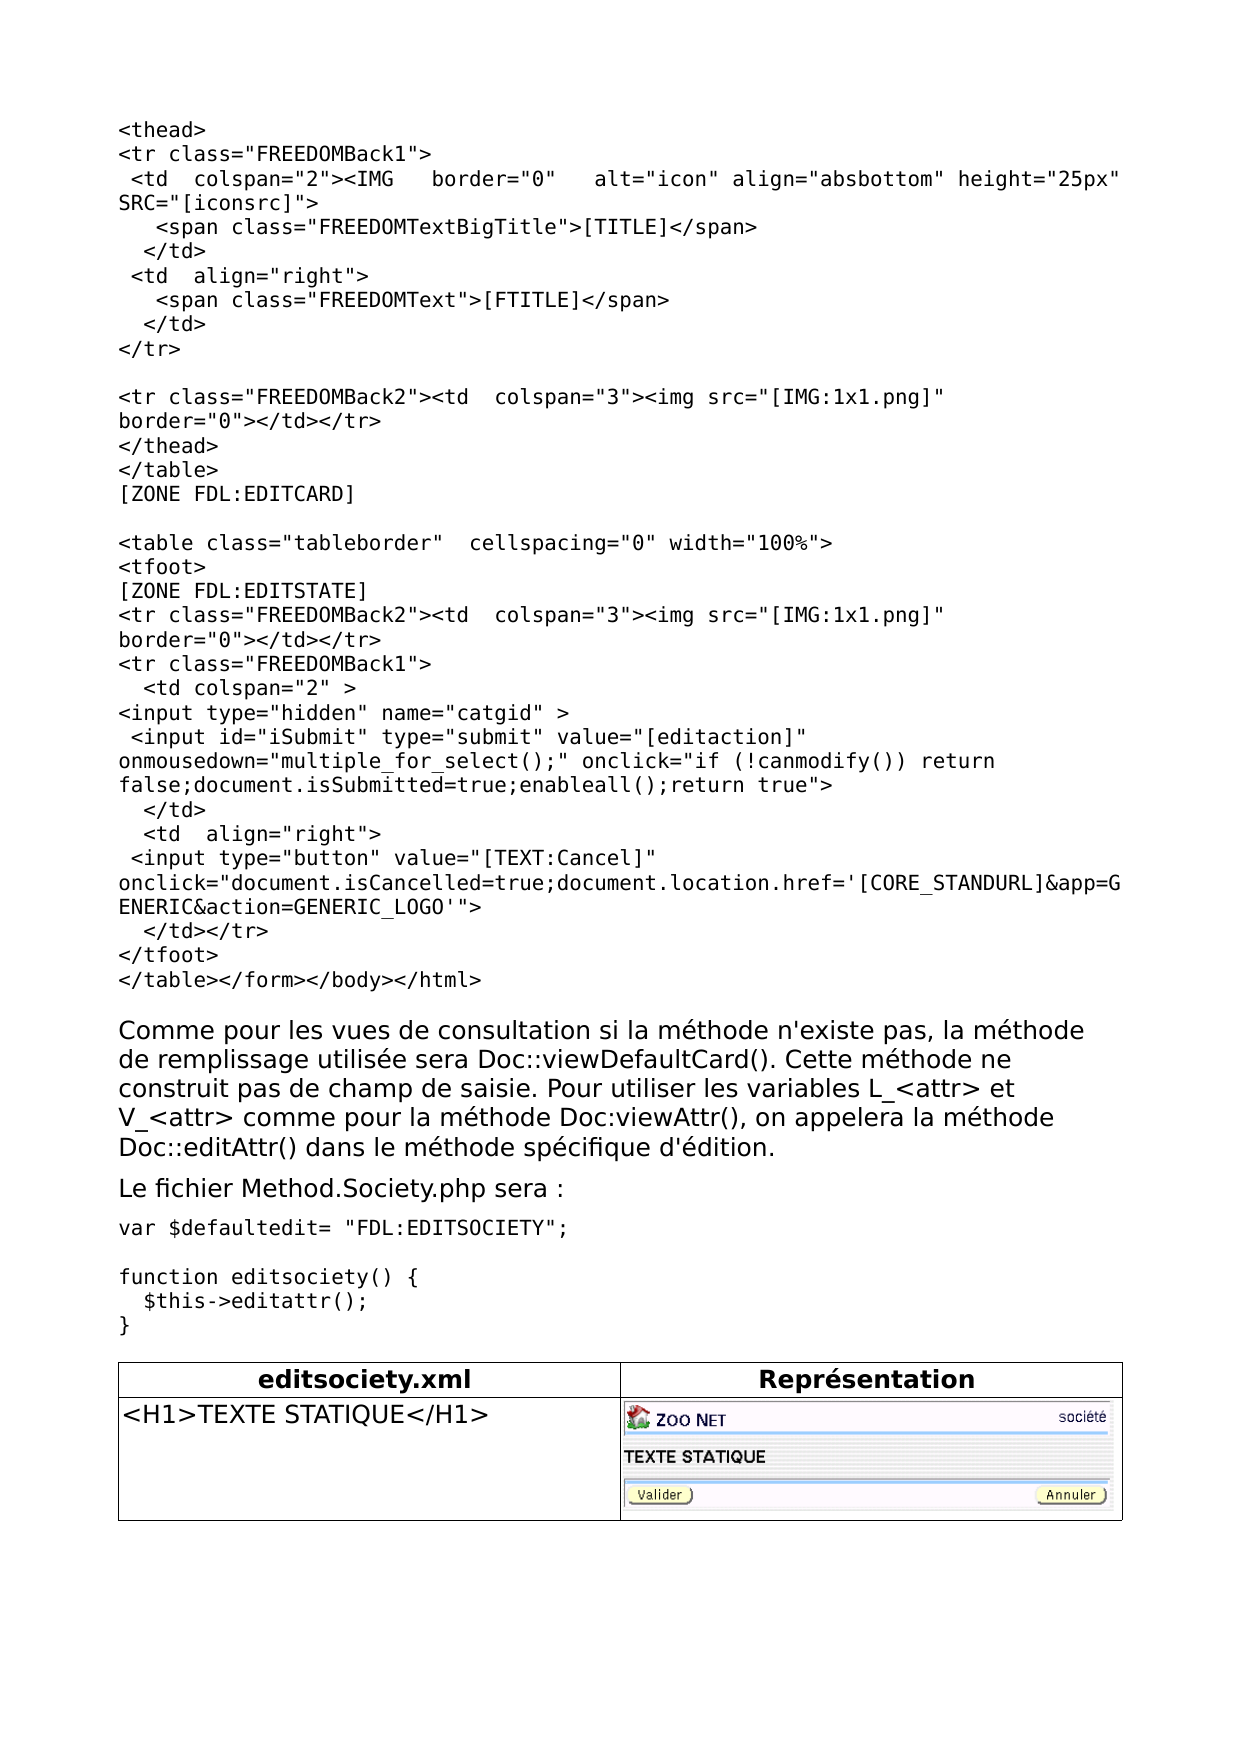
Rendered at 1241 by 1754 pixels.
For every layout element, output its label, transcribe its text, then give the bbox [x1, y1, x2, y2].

text Le fichier Method.Society.php sera : [118, 1174, 1122, 1204]
text <thead> <tr class="FREEDOMBack1"> <td colspan="2"><IMG border="0" alt="icon" align="absbottom" height="25px" SRC="[iconsrc]"> <span class="FREEDOMTextBigTitle">[TITLE]</span> </td> <td align="right"> <span class="FREEDOMText">[FTITLE]</span> </td> </tr> <tr class="FREEDOMBack2"><td colspan="3"><img src="[IMG:1x1.png]" border="0"></td></tr> </thead> </table> [ZONE FDL:EDITCARD] <table class="tableborder" cellspacing="0" width="100%"> <tfoot> [ZONE FDL:EDITSTATE] <tr class="FREEDOMBack2"><td colspan="3"><img src="[IMG:1x1.png]" border="0"></td></tr> <tr class="FREEDOMBack1"> <td colspan="2" > <input type="hidden" name="catgid" > <input id="iSubmit" type="submit" value="[editaction]" onmousedown="multiple_for_select();" onclick="if (!canmodify()) return false;document.isSubmitted=true;enableall();return true"> </td> <td align="right"> <input type="button" value="[TEXT:Cancel]" onclick="document.isCancelled=true;document.location.href='[CORE_STANDURL]&app=GENERIC&action=GENERIC_LOGO'"> </td></tr> </tfoot> </table></form></body></html> [118, 118, 1122, 1016]
table_cell <H1>TEXTE STATIQUE</H1> [119, 1398, 620, 1520]
picture [622, 1400, 1114, 1511]
table_header editsociety.xml [119, 1363, 620, 1397]
table_cell [621, 1398, 1122, 1520]
table_header Représentation [621, 1363, 1122, 1397]
text Comme pour les vues de consultation si la méthode n'existe pas, la méthode de remplissage utilisée sera Doc::viewDefaultCard(). Cette méthode ne construit pas de champ de saisie. Pour utiliser les variables L_<attr> et V_<attr> comme pour la méthode Doc:viewAttr(), on appelera la méthode Doc::editAttr() dans le méthode spécifique d'édition. [118, 1016, 1122, 1162]
text var $defaultedit= "FDL:EDITSOCIETY"; function editsociety() { $this->editattr(); } [118, 1216, 1122, 1362]
